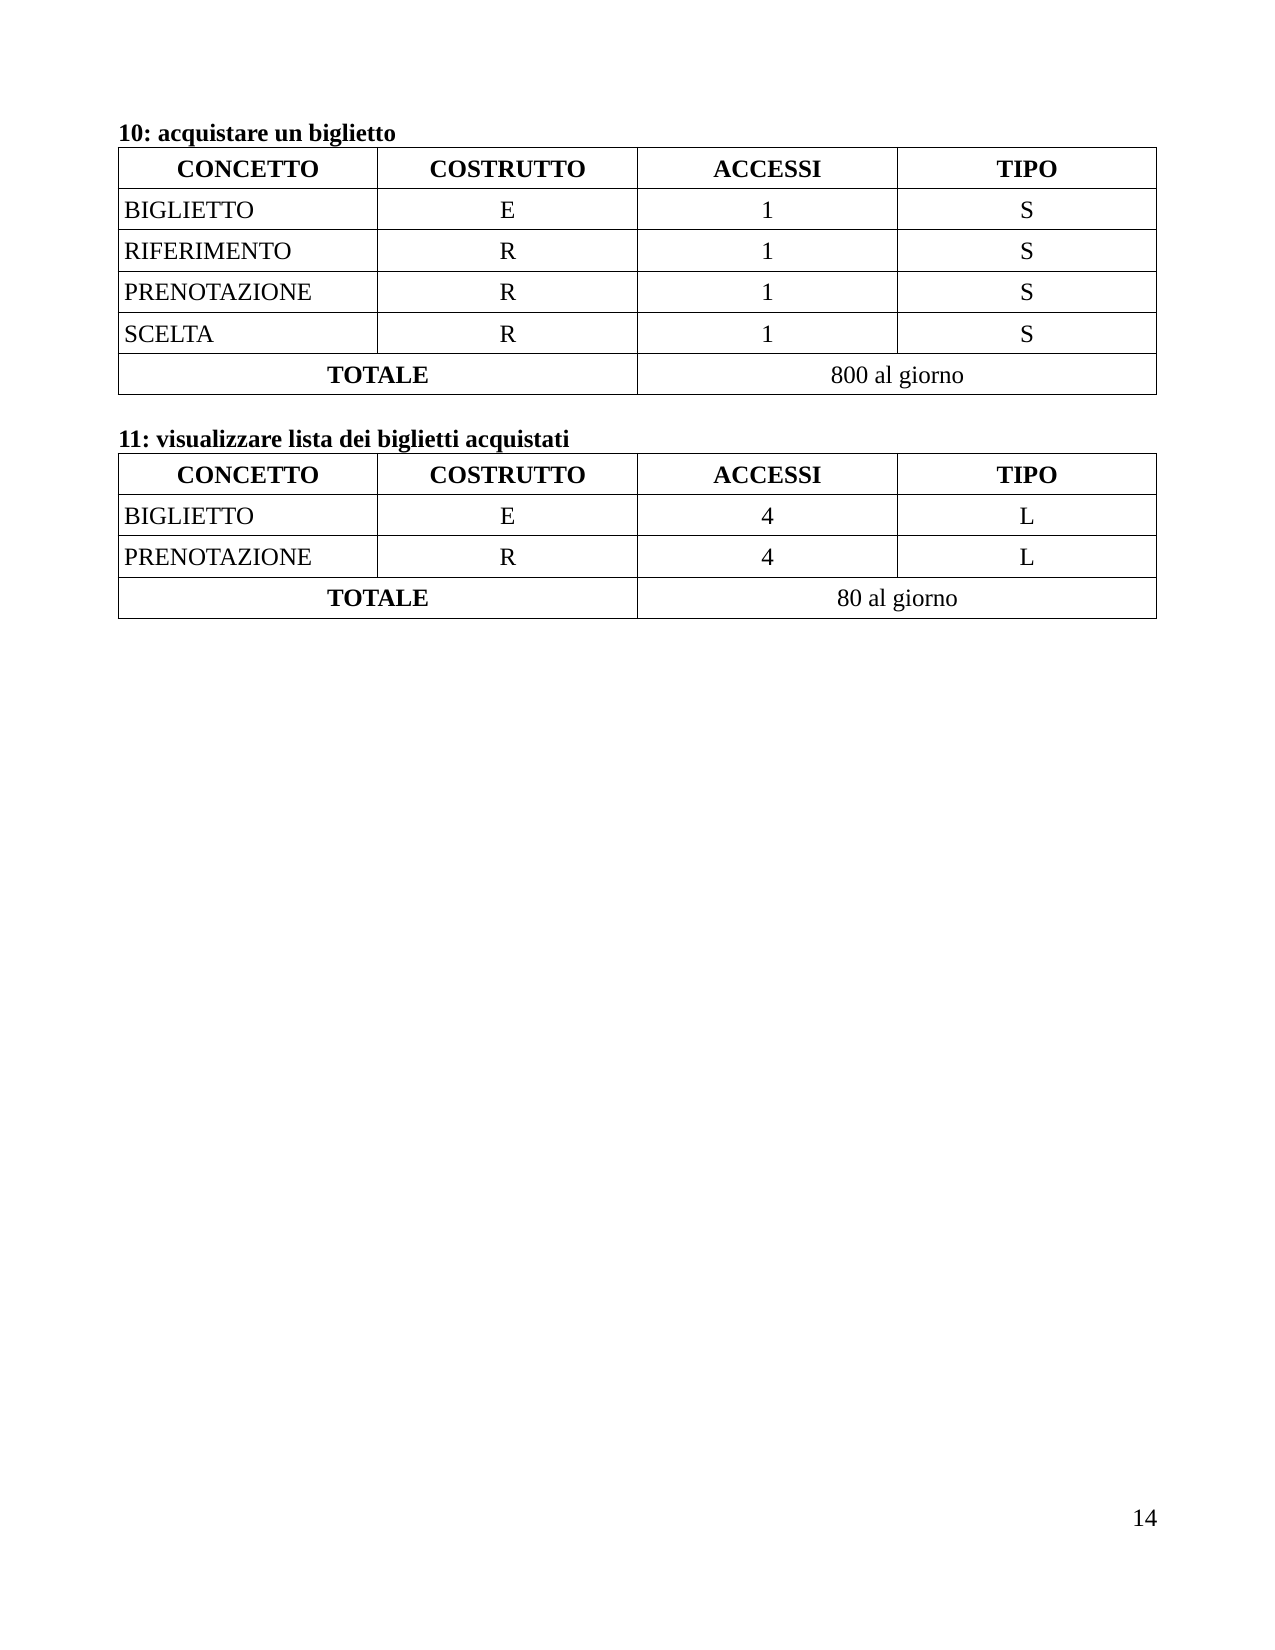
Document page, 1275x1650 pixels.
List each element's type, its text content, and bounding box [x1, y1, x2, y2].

table_header ACCESSI [638, 454, 897, 494]
table_header CONCETTO [119, 454, 377, 494]
table_cell TOTALE [119, 354, 637, 394]
table_cell L [898, 495, 1156, 535]
table_cell S [898, 189, 1156, 229]
table_cell TOTALE [119, 578, 637, 618]
table_cell R [378, 536, 637, 577]
table_cell S [898, 230, 1156, 271]
table_cell SCELTA [119, 313, 377, 353]
table_cell E [378, 495, 637, 535]
table_header CONCETTO [119, 148, 377, 188]
table_cell R [378, 230, 637, 271]
table_cell S [898, 272, 1156, 312]
table_cell 80 al giorno [638, 578, 1156, 618]
table_cell 1 [638, 313, 897, 353]
table_cell PRENOTAZIONE [119, 536, 377, 577]
table_cell 1 [638, 230, 897, 271]
table_cell R [378, 313, 637, 353]
table_cell RIFERIMENTO [119, 230, 377, 271]
table_cell R [378, 272, 637, 312]
table_cell BIGLIETTO [119, 189, 377, 229]
table_cell 800 al giorno [638, 354, 1156, 394]
table_header ACCESSI [638, 148, 897, 188]
table_header TIPO [898, 148, 1156, 188]
table_cell 1 [638, 189, 897, 229]
table_header COSTRUTTO [378, 454, 637, 494]
table_cell L [898, 536, 1156, 577]
text 10: acquistare un biglietto [118, 118, 1157, 147]
table_cell BIGLIETTO [119, 495, 377, 535]
table_header COSTRUTTO [378, 148, 637, 188]
text 11: visualizzare lista dei biglietti acquistati [118, 424, 1157, 453]
table_cell 1 [638, 272, 897, 312]
table_cell 4 [638, 536, 897, 577]
table_cell S [898, 313, 1156, 353]
table_cell 4 [638, 495, 897, 535]
table_cell E [378, 189, 637, 229]
table_header TIPO [898, 454, 1156, 494]
table_cell PRENOTAZIONE [119, 272, 377, 312]
